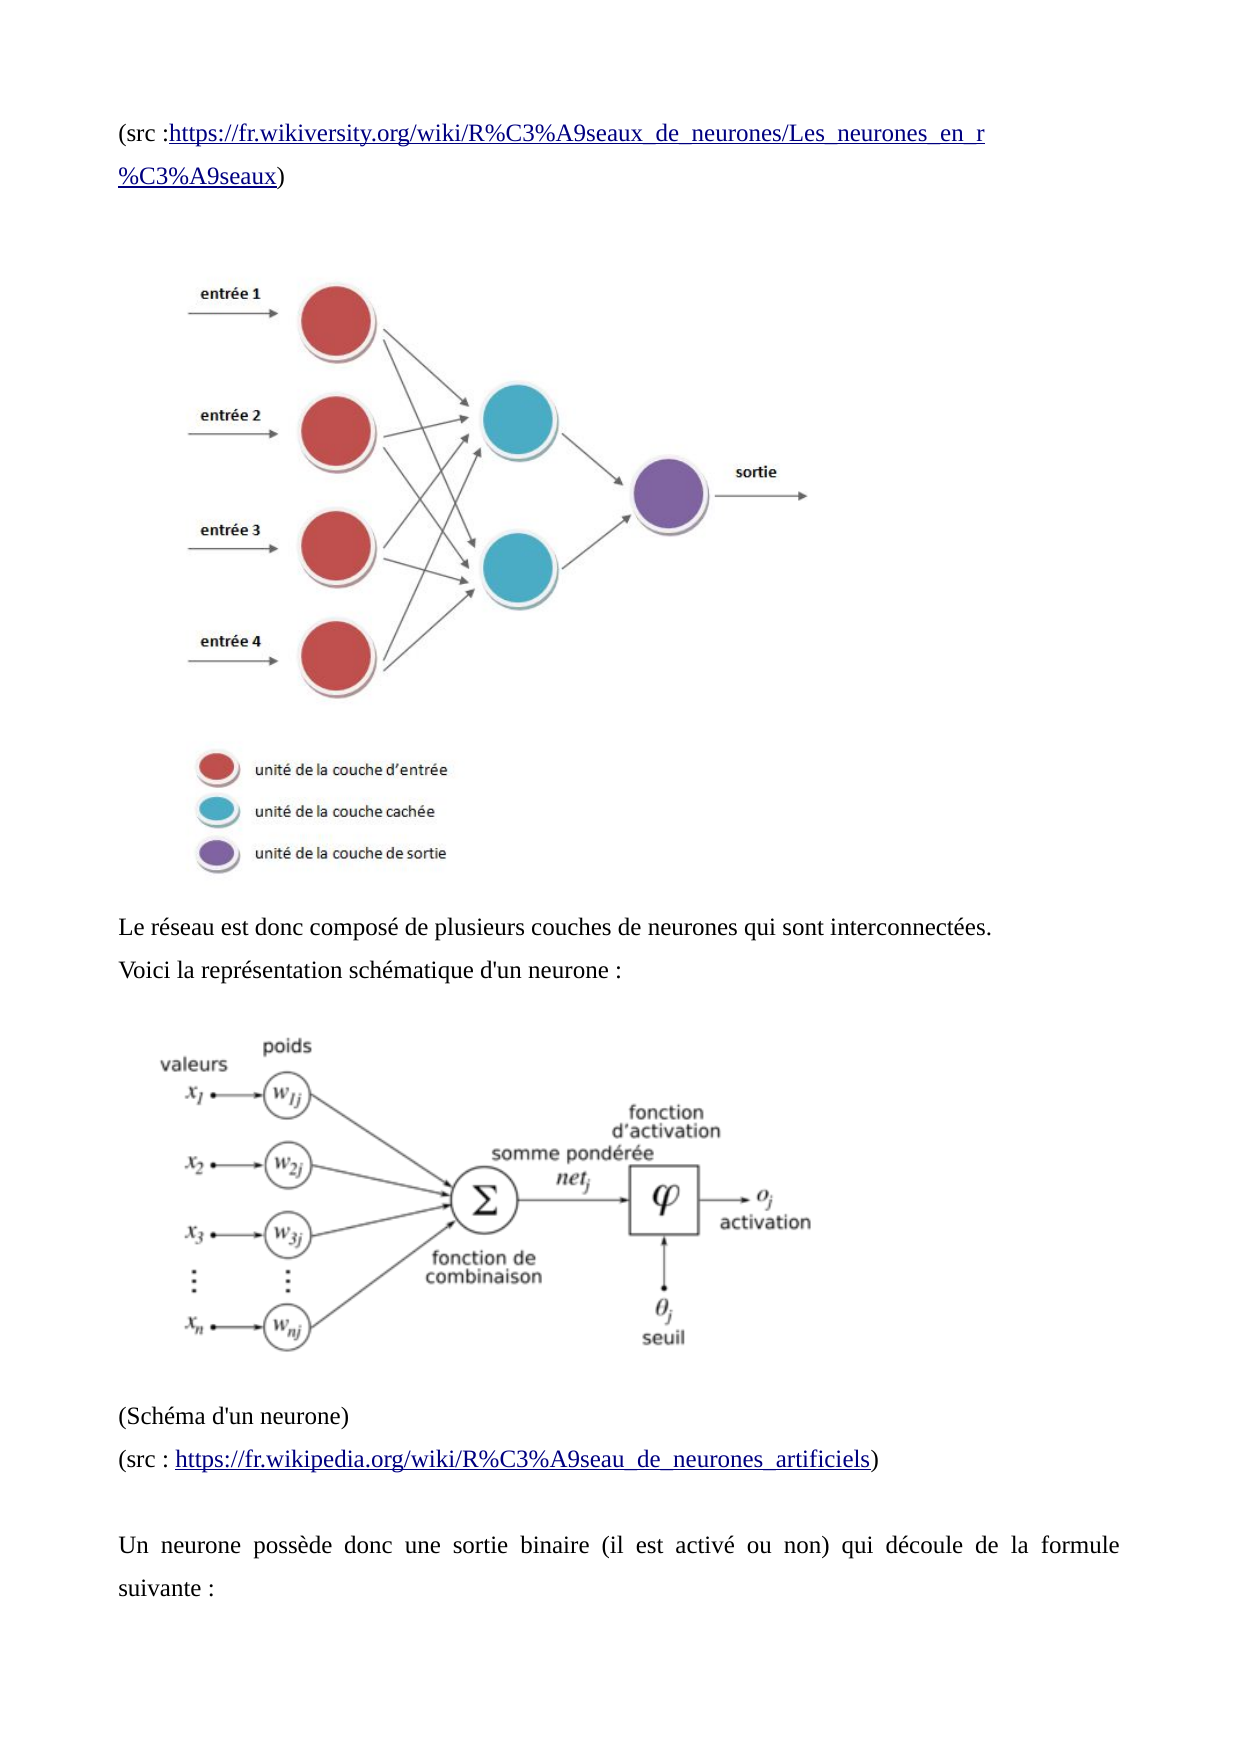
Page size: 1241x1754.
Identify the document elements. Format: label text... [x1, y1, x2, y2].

text Le réseau est donc composé de plusieurs couches de neurones qui sont interconnectées. [118, 898, 1122, 941]
text (src :https://fr.wikiversity.org/wiki/R%C3%A9seaux_de_neurones/Les_neurones_en_r%C3%A9seaux) [118, 118, 1122, 190]
text Voici la représentation schématique d'un neurone : [118, 956, 1122, 984]
text (src : https://fr.wikipedia.org/wiki/R%C3%A9seau_de_neurones_artificiels) [118, 1444, 1122, 1473]
picture [168, 242, 840, 898]
text Un neurone possède donc une sortie binaire (il est activé ou non) qui découle de la formule suivante : [118, 1530, 1122, 1602]
text (Schéma d'un neurone) [118, 1401, 1122, 1429]
picture [151, 1035, 822, 1355]
